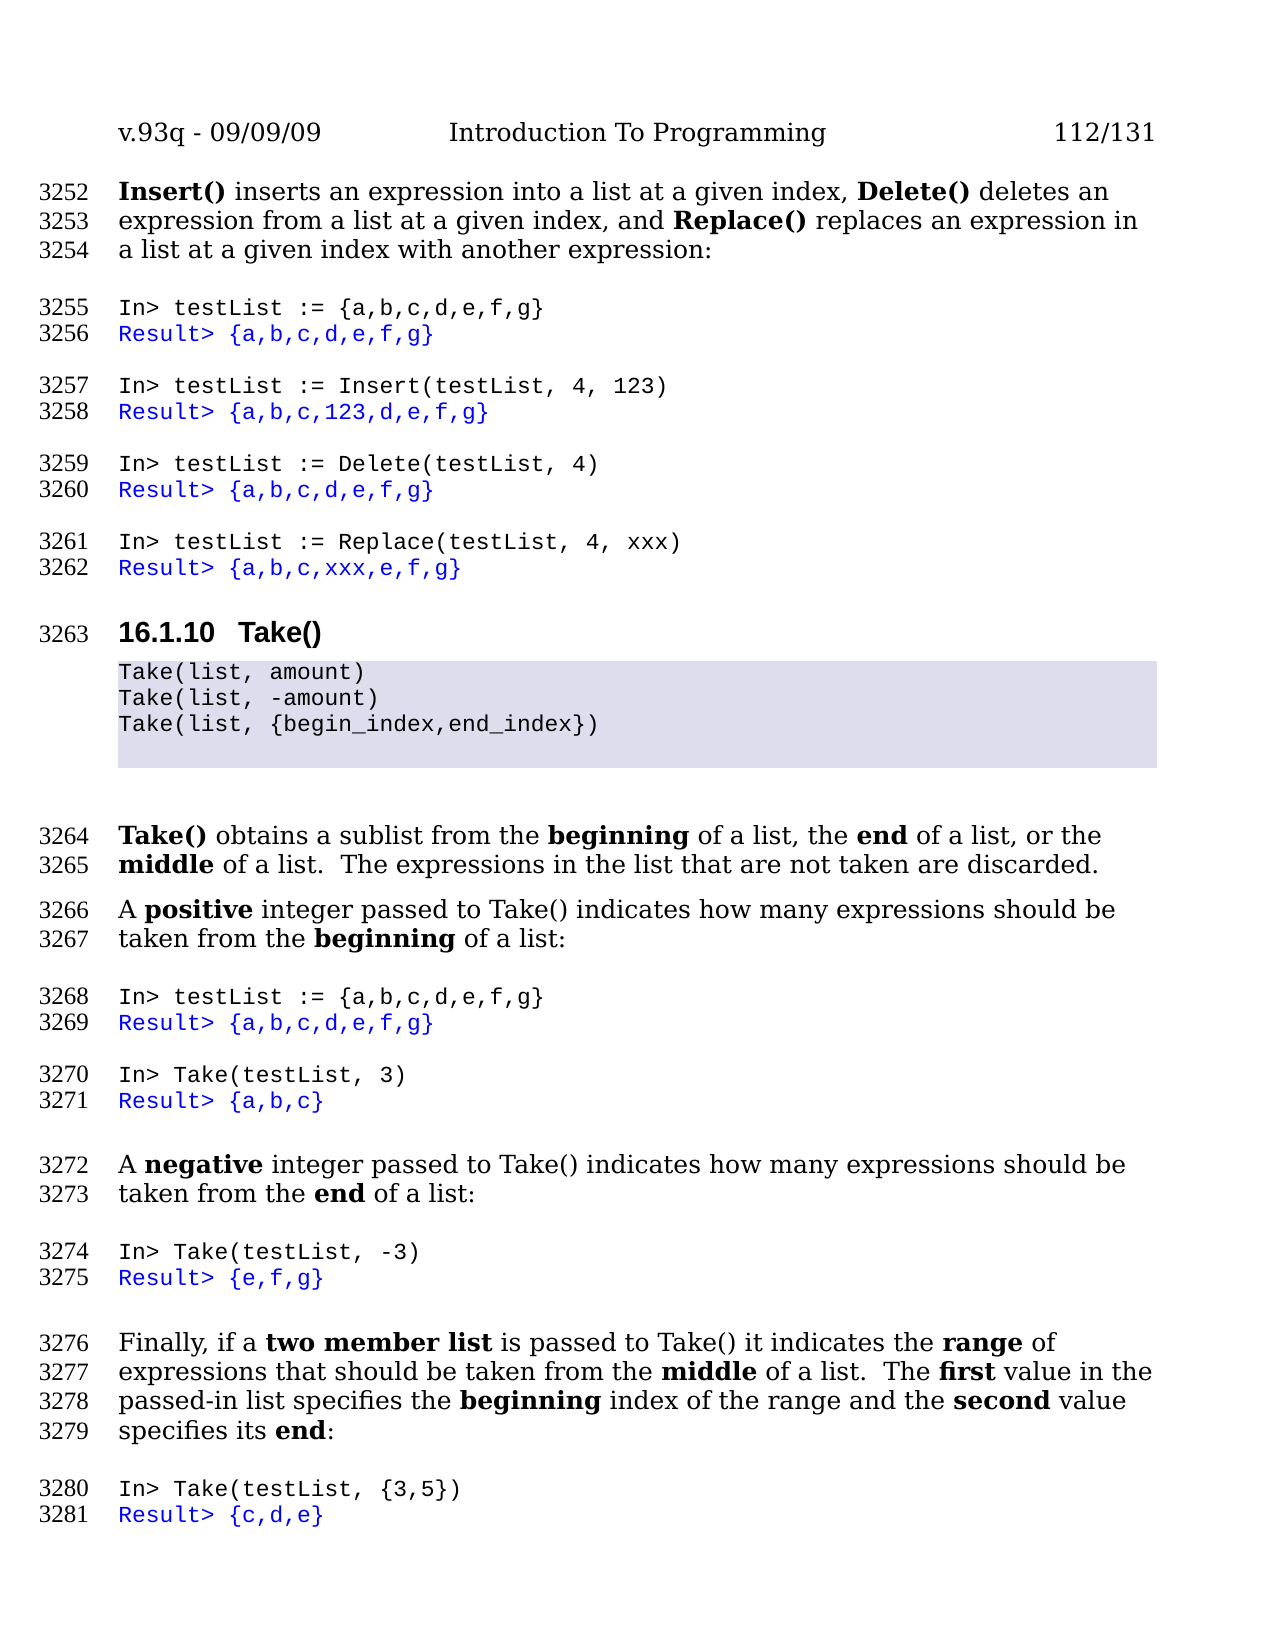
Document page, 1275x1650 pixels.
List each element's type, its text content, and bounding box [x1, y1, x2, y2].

text Result> {c,d,e} [118, 1503, 1157, 1529]
text In> testList := {a,b,c,d,e,f,g} [118, 297, 1157, 323]
text Result> {a,b,c} [118, 1089, 1157, 1115]
text Finally, if a two member list is passed to Take() it indicates the range of expressions that should be taken from the middle of a list. The first value in the passed-in list specifies the beginning index of the range and the second value specifies its end: [118, 1327, 1157, 1445]
text Result> {e,f,g} [118, 1267, 1157, 1293]
text In> Take(testList, 3) [118, 1063, 1157, 1089]
text A positive integer passed to Take() indicates how many expressions should be taken from the beginning of a list: [118, 895, 1157, 953]
text In> Take(testList, -3) [118, 1241, 1157, 1267]
text In> testList := {a,b,c,d,e,f,g} [118, 985, 1157, 1011]
text In> testList := Delete(testList, 4) [118, 452, 1157, 478]
text Result> {a,b,c,xxx,e,f,g} [118, 556, 1157, 582]
text A negative integer passed to Take() indicates how many expressions should be taken from the end of a list: [118, 1150, 1157, 1209]
text In> testList := Replace(testList, 4, xxx) [118, 530, 1157, 556]
table_header Take(list, amount) Take(list, -amount) Take(list, {begin_index,end_index}) [118, 661, 1157, 768]
text In> Take(testList, {3,5}) [118, 1477, 1157, 1503]
text Result> {a,b,c,d,e,f,g} [118, 478, 1157, 504]
text In> testList := Insert(testList, 4, 123) [118, 374, 1157, 400]
text Result> {a,b,c,123,d,e,f,g} [118, 400, 1157, 426]
text Take() obtains a sublist from the beginning of a list, the end of a list, or the middle of a list. The expressions in the list that are not taken are discarded. [118, 821, 1157, 880]
subtitle Take() [118, 615, 1157, 648]
text Result> {a,b,c,d,e,f,g} [118, 1011, 1157, 1037]
text Result> {a,b,c,d,e,f,g} [118, 323, 1157, 348]
text Insert() inserts an expression into a list at a given index, Delete() deletes an expression from a list at a given index, and Replace() replaces an expression in a list at a given index with another expression: [118, 177, 1157, 265]
